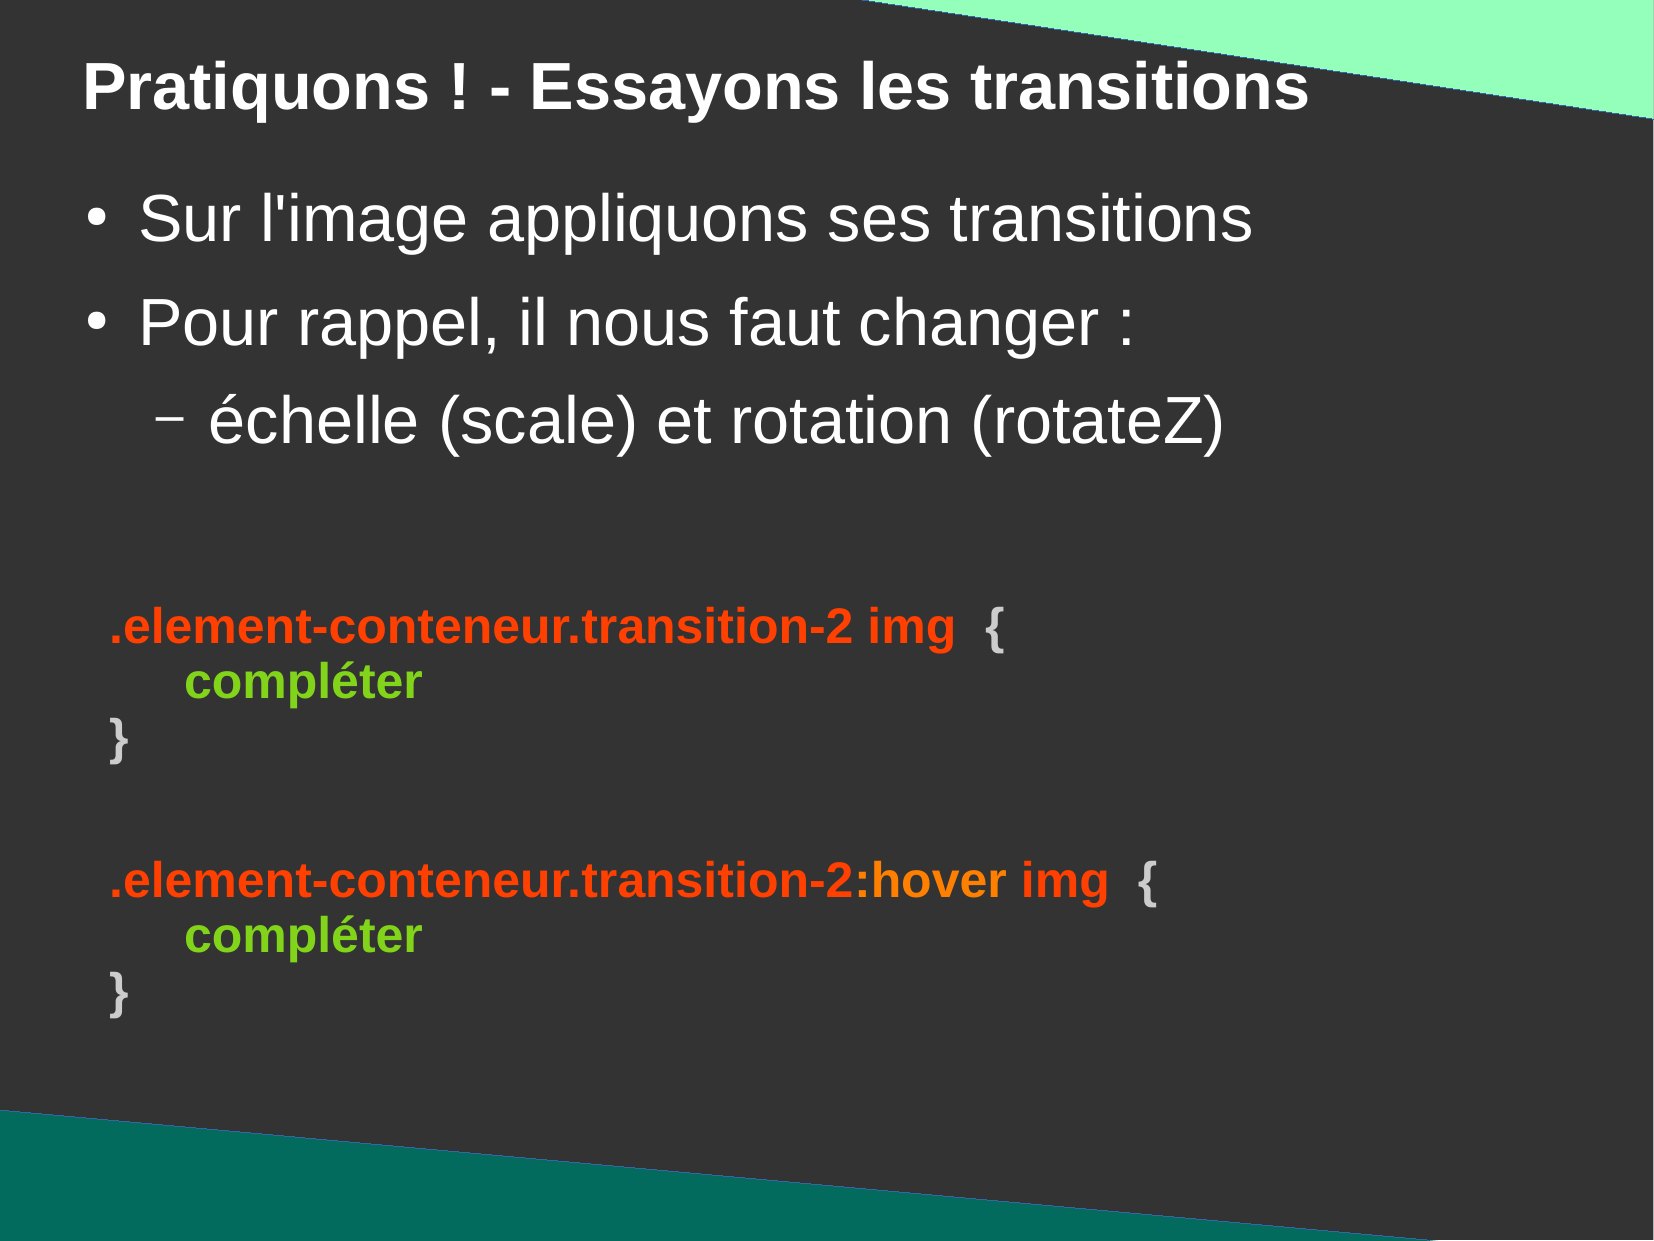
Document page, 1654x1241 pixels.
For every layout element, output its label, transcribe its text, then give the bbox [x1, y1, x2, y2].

text_box .element-conteneur.transition-2 img { compléter } [94, 590, 1489, 789]
list Sur l'image appliquons ses transitions Pour rappel, il nous faut changer : échelle (scale) et rotation (rotateZ) [67, 180, 1607, 461]
text_box .element-conteneur.transition-2:hover img { compléter } [94, 844, 1465, 1040]
text_box [862, 0, 1654, 120]
title Pratiquons ! - Essayons les transitions [82, 49, 1630, 199]
